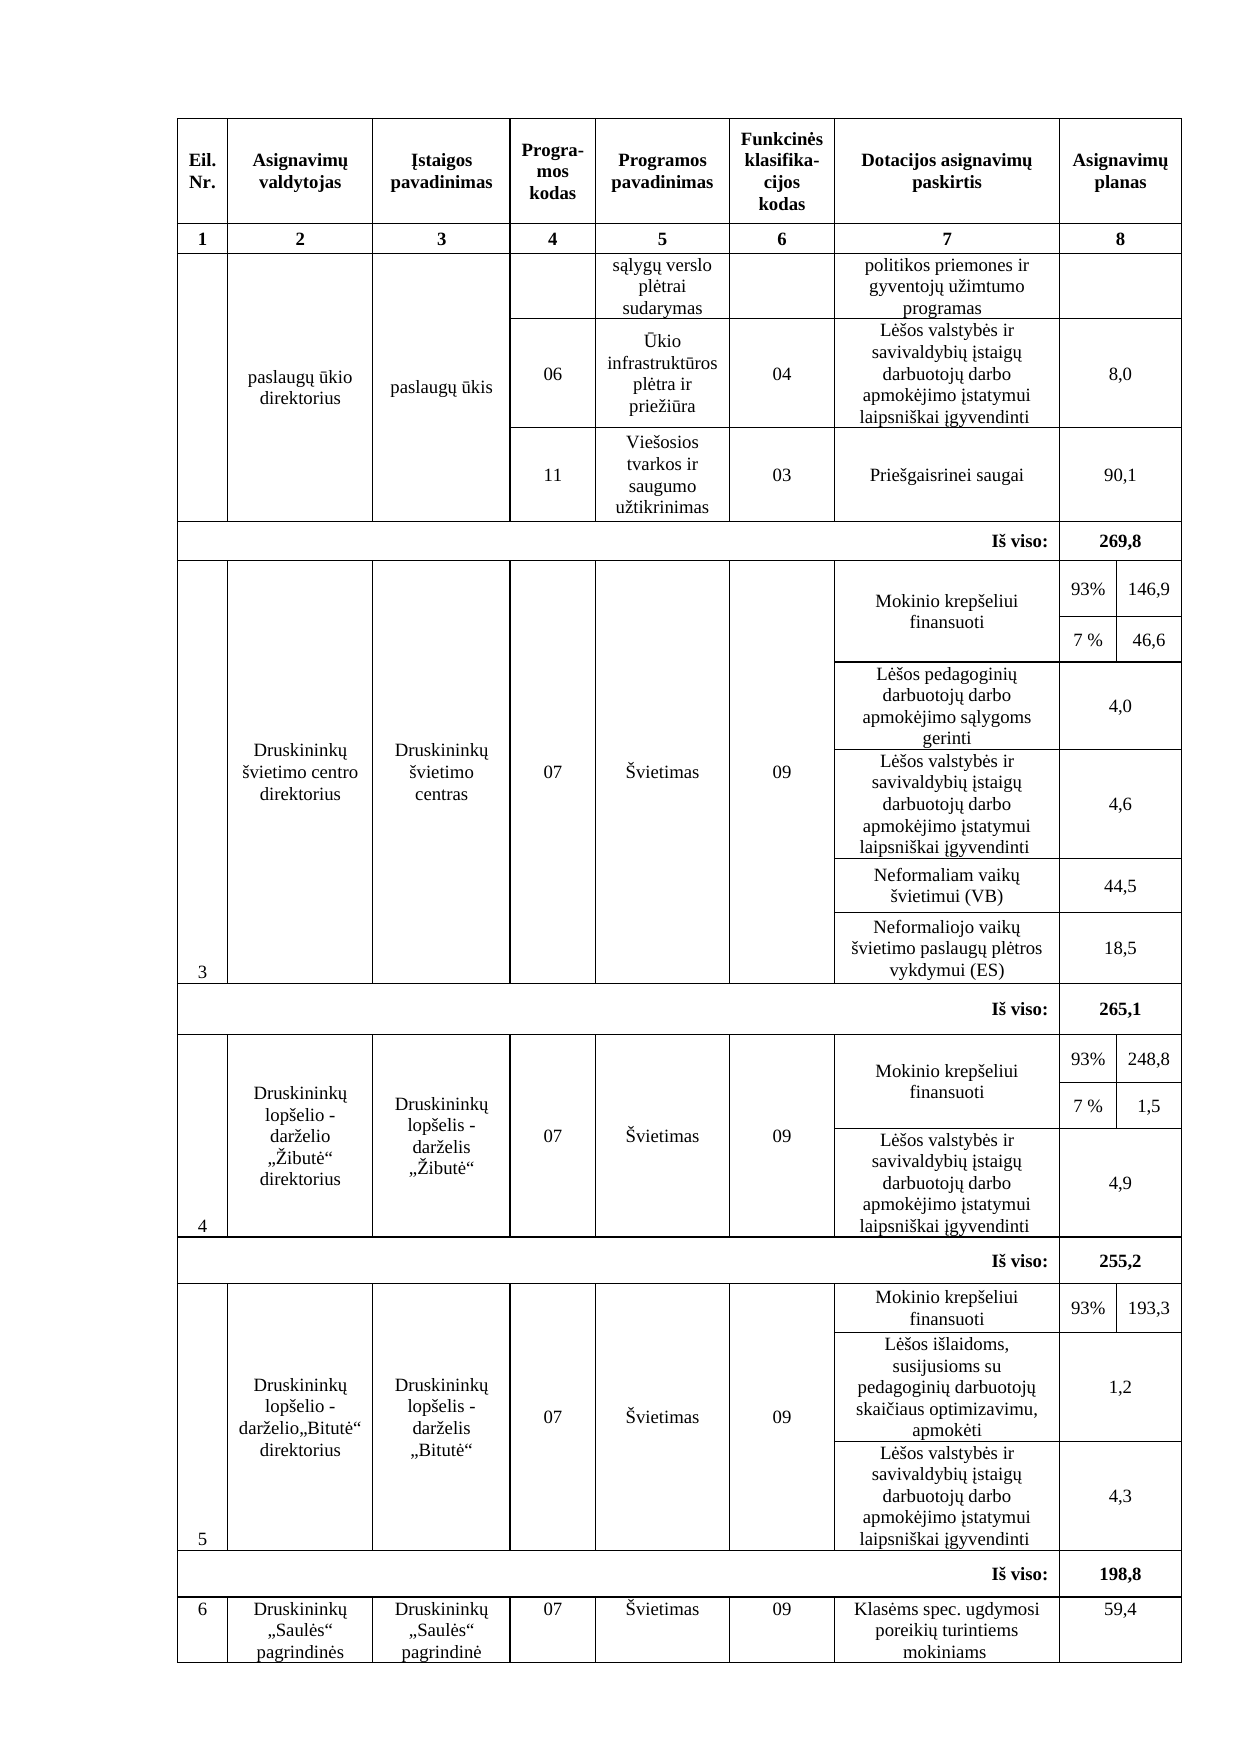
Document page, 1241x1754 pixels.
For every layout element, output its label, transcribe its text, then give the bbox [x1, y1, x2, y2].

table_cell 93% [1060, 561, 1116, 616]
table_cell Iš viso: [178, 1551, 1059, 1596]
table_cell 09 [730, 1035, 834, 1236]
table_cell 4,6 [1060, 750, 1181, 858]
table_cell 4,3 [1060, 1442, 1181, 1549]
table_cell Švietimas [596, 1035, 729, 1236]
table_cell 3 [178, 561, 227, 983]
table_cell Viešosios tvarkos ir saugumo užtikrinimas [596, 428, 729, 521]
table_cell 44,5 [1060, 859, 1181, 912]
table_cell Druskininkų „Saulės“ pagrindinė [373, 1598, 509, 1662]
table_cell 5 [596, 224, 729, 252]
table_cell 6 [178, 1598, 227, 1662]
table_cell 198,8 [1060, 1551, 1181, 1596]
table_header Funkcinės klasifika-cijos kodas [730, 119, 834, 223]
table_cell Druskininkų „Saulės“ pagrindinės [228, 1598, 372, 1662]
table_cell Švietimas [596, 1598, 729, 1662]
table_cell 7 % [1060, 1083, 1116, 1127]
table_cell 90,1 [1060, 428, 1181, 521]
table_cell Lėšos valstybės ir savivaldybių įstaigų darbuotojų darbo apmokėjimo įstatymui laipsniškai įgyvendinti [835, 1129, 1059, 1236]
table_cell paslaugų ūkis [373, 254, 509, 521]
table_cell Druskininkų švietimo centro direktorius [228, 561, 372, 983]
table_cell 07 [511, 1598, 595, 1662]
table_cell 07 [511, 1035, 595, 1236]
table_cell [1060, 254, 1181, 318]
table_cell 4,0 [1060, 663, 1181, 749]
table_cell 46,6 [1117, 617, 1181, 661]
table_header Programos pavadinimas [596, 119, 729, 223]
table_cell 07 [511, 561, 595, 983]
table_cell Švietimas [596, 561, 729, 983]
table_cell Iš viso: [178, 522, 1059, 560]
table_header Asignavimų planas [1060, 119, 1181, 223]
table_cell Druskininkų švietimo centras [373, 561, 509, 983]
table_cell 255,2 [1060, 1238, 1181, 1283]
table_cell Druskininkų lopšelio - darželio„Bitutė“ direktorius [228, 1284, 372, 1549]
table_cell 5 [178, 1284, 227, 1549]
table_cell 248,8 [1117, 1035, 1181, 1082]
table_cell 4 [178, 1035, 227, 1236]
table_cell Iš viso: [178, 984, 1059, 1034]
table_cell 09 [730, 561, 834, 983]
table_cell 1 [178, 224, 227, 252]
table_cell 6 [730, 224, 834, 252]
table_cell 269,8 [1060, 522, 1181, 560]
table_header Eil. Nr. [178, 119, 227, 223]
table_cell Druskininkų lopšelio - darželio „Žibutė“ direktorius [228, 1035, 372, 1236]
table_cell 1,5 [1117, 1083, 1181, 1127]
table_cell Lėšos pedagoginių darbuotojų darbo apmokėjimo sąlygoms gerinti [835, 663, 1059, 749]
table_cell 04 [730, 319, 834, 427]
table_cell Lėšos valstybės ir savivaldybių įstaigų darbuotojų darbo apmokėjimo įstatymui laipsniškai įgyvendinti [835, 750, 1059, 858]
table_cell Švietimas [596, 1284, 729, 1549]
table_cell 1,2 [1060, 1333, 1181, 1441]
table_cell 18,5 [1060, 913, 1181, 983]
table_cell Druskininkų lopšelis - darželis „Žibutė“ [373, 1035, 509, 1236]
table_cell 93% [1060, 1284, 1116, 1332]
table_cell 09 [730, 1598, 834, 1662]
table_cell 03 [730, 428, 834, 521]
table_cell 2 [228, 224, 372, 252]
table_cell 11 [511, 428, 595, 521]
table_cell Iš viso: [178, 1238, 1059, 1283]
table_cell 8,0 [1060, 319, 1181, 427]
table_cell Mokinio krepšeliui finansuoti [835, 561, 1059, 661]
table_cell Ūkio infrastruktūros plėtra ir priežiūra [596, 319, 729, 427]
table_cell Lėšos valstybės ir savivaldybių įstaigų darbuotojų darbo apmokėjimo įstatymui laipsniškai įgyvendinti [835, 319, 1059, 427]
table_cell 146,9 [1117, 561, 1181, 616]
table_header Dotacijos asignavimų paskirtis [835, 119, 1059, 223]
table_cell Mokinio krepšeliui finansuoti [835, 1035, 1059, 1127]
table_cell 4,9 [1060, 1129, 1181, 1236]
table_cell Priešgaisrinei saugai [835, 428, 1059, 521]
table_cell Lėšos valstybės ir savivaldybių įstaigų darbuotojų darbo apmokėjimo įstatymui laipsniškai įgyvendinti [835, 1442, 1059, 1549]
table_cell 3 [373, 224, 509, 252]
table_cell 193,3 [1117, 1284, 1181, 1332]
table_cell [511, 254, 595, 318]
table_cell 7 % [1060, 617, 1116, 661]
table_cell Mokinio krepšeliui finansuoti [835, 1284, 1059, 1332]
table_cell Druskininkų lopšelis - darželis „Bitutė“ [373, 1284, 509, 1549]
table_cell 7 [835, 224, 1059, 252]
table_header Progra-mos kodas [511, 119, 595, 223]
table_cell 93% [1060, 1035, 1116, 1082]
table_cell politikos priemones ir gyventojų užimtumo programas [835, 254, 1059, 318]
table_cell Neformaliam vaikų švietimui (VB) [835, 859, 1059, 912]
table_cell 09 [730, 1284, 834, 1549]
table_cell [730, 254, 834, 318]
table_cell 265,1 [1060, 984, 1181, 1034]
table_cell 07 [511, 1284, 595, 1549]
table_cell 59,4 [1060, 1598, 1181, 1662]
table_cell paslaugų ūkio direktorius [228, 254, 372, 521]
table_cell 4 [511, 224, 595, 252]
table_cell [178, 254, 227, 521]
table_cell 8 [1060, 224, 1181, 252]
table_cell Klasėms spec. ugdymosi poreikių turintiems mokiniams [835, 1598, 1059, 1662]
table_header Įstaigos pavadinimas [373, 119, 509, 223]
table_cell Lėšos išlaidoms, susijusioms su pedagoginių darbuotojų skaičiaus optimizavimu, apmokėti [835, 1333, 1059, 1441]
table_cell sąlygų verslo plėtrai sudarymas [596, 254, 729, 318]
table_header Asignavimų valdytojas [228, 119, 372, 223]
table_cell Neformaliojo vaikų švietimo paslaugų plėtros vykdymui (ES) [835, 913, 1059, 983]
table_cell 06 [511, 319, 595, 427]
